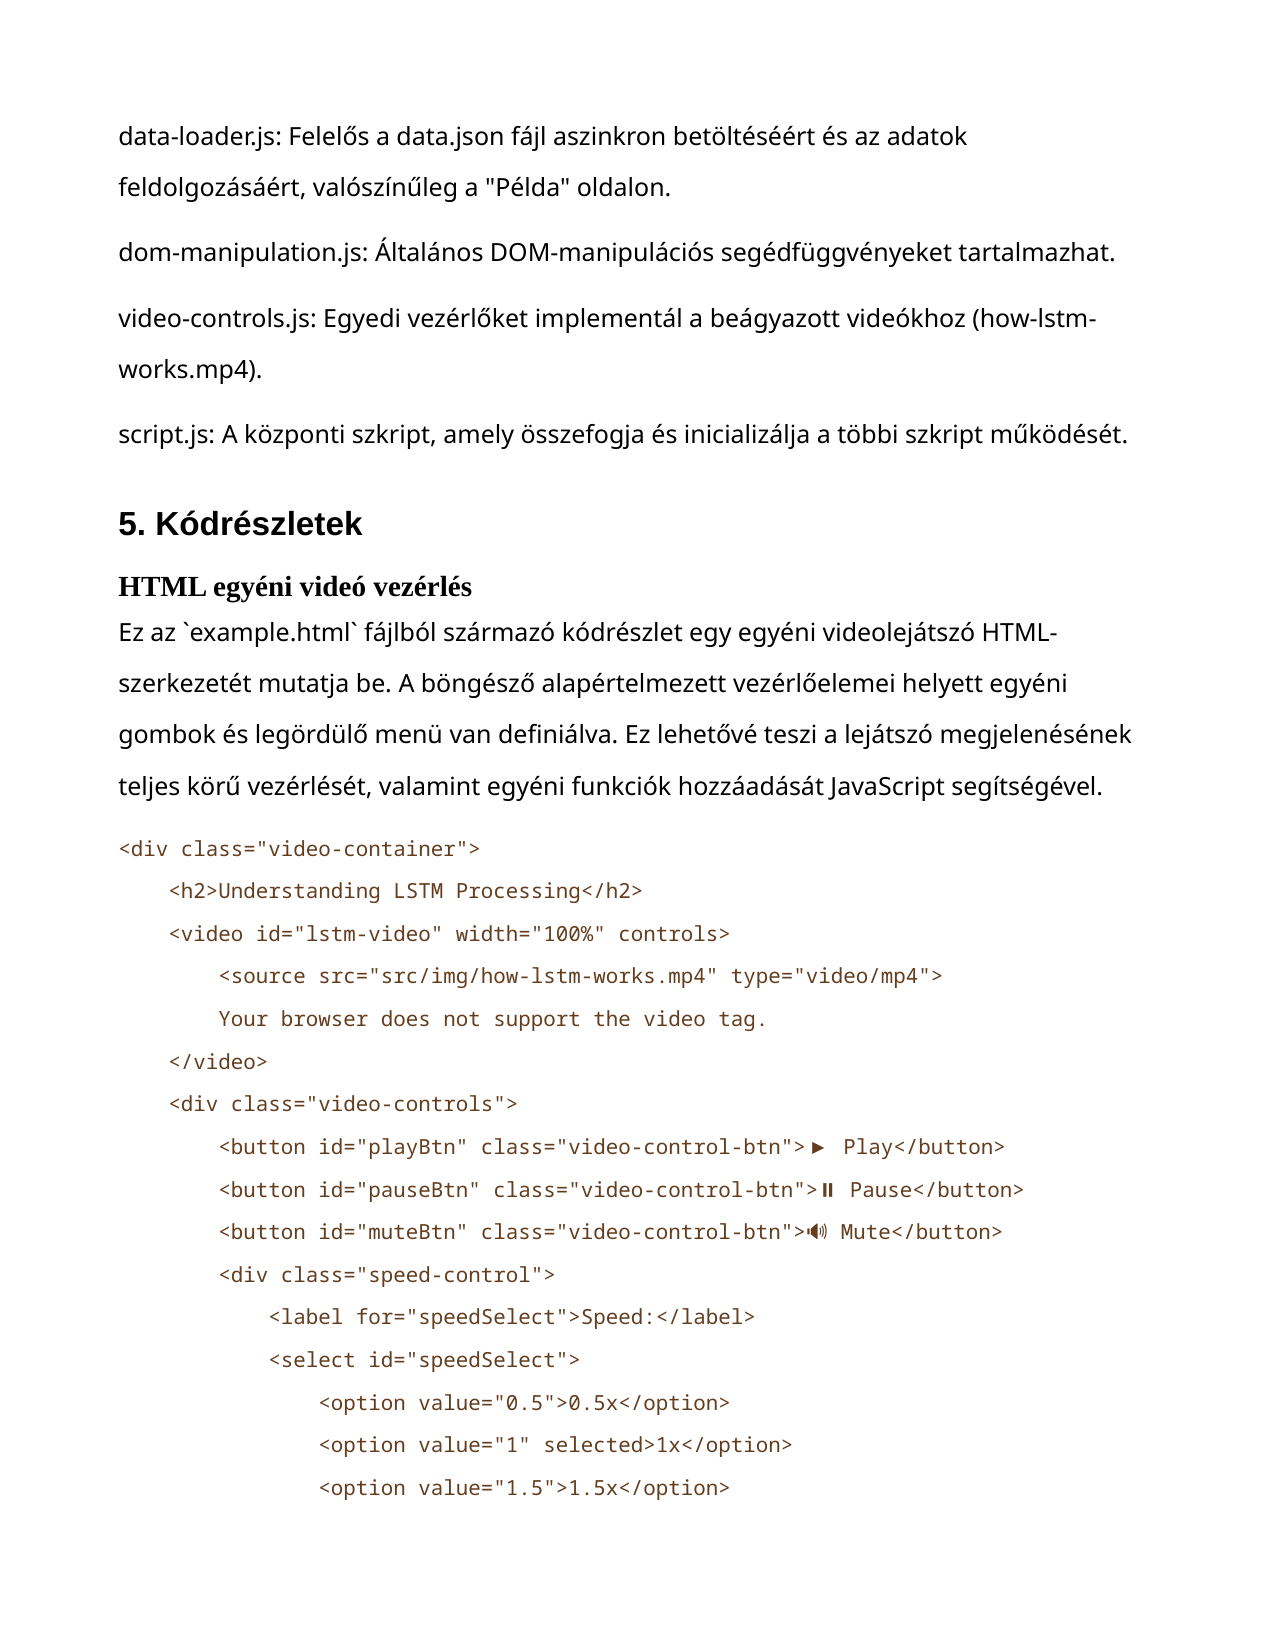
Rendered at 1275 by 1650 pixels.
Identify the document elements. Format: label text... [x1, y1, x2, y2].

text script.js: A központi szkript, amely összefogja és inicializálja a többi szkript működését. [118, 417, 1157, 451]
text <div class="video-container"> <h2>Understanding LSTM Processing</h2> <video id="lstm-video" width="100%" controls> <source src="src/img/how-lstm-works.mp4" type="video/mp4"> Your browser does not support the video tag. </video> <div class="video-controls"> <button id="playBtn" class="video-control-btn">▶ Play</button> <button id="pauseBtn" class="video-control-btn">⏸ Pause</button> <button id="muteBtn" class="video-control-btn">🔊 Mute</button> <div class="speed-control"> <label for="speedSelect">Speed:</label> <select id="speedSelect"> <option value="0.5">0.5x</option> <option value="1" selected>1x</option> <option value="1.5">1.5x</option> [118, 834, 1157, 1501]
text Ez az `example.html` fájlból származó kódrészlet egy egyéni videolejátszó HTML-szerkezetét mutatja be. A böngésző alapértelmezett vezérlőelemei helyett egyéni gombok és legördülő menü van definiálva. Ez lehetővé teszi a lejátszó megjelenésének teljes körű vezérlését, valamint egyéni funkciók hozzáadását JavaScript segítségével. [118, 615, 1157, 802]
text dom-manipulation.js: Általános DOM-manipulációs segédfüggvényeket tartalmazhat. [118, 235, 1157, 269]
subtitle 5. Kódrészletek [118, 503, 1157, 542]
text video-controls.js: Egyedi vezérlőket implementál a beágyazott videókhoz (how-lstm-works.mp4). [118, 300, 1157, 386]
text data-loader.js: Felelős a data.json fájl aszinkron betöltéséért és az adatok feldolgozásáért, valószínűleg a "Példa" oldalon. [118, 118, 1157, 203]
subtitle HTML egyéni videó vezérlés [118, 569, 1157, 603]
